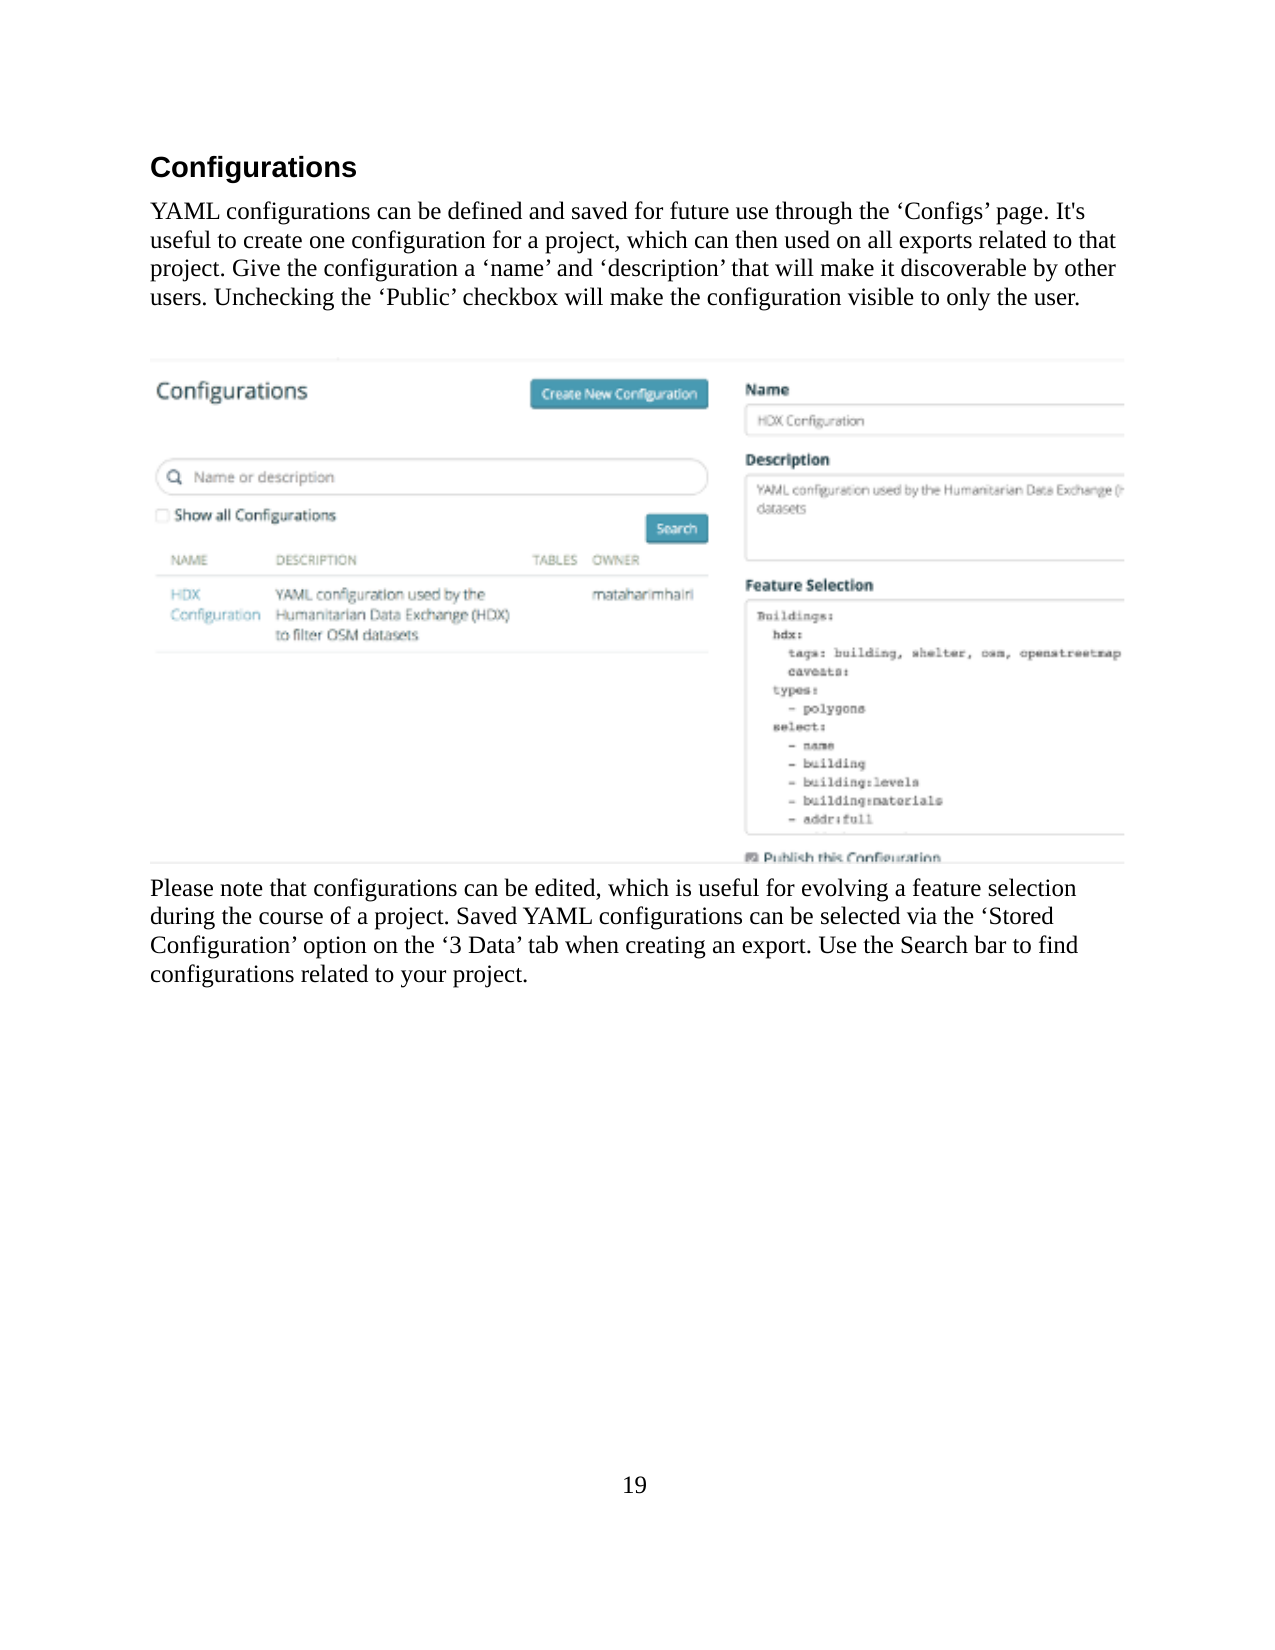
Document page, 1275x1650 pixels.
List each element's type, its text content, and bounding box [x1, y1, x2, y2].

picture [150, 357, 1125, 864]
text YAML configurations can be defined and saved for future use through the ‘Configs’ page. It's useful to create one configuration for a project, which can then used on all exports related to that project. Give the configuration a ‘name’ and ‘description’ that will make it discoverable by other users. Unchecking the ‘Public’ checkbox will make the configuration visible to only the user. [150, 196, 1125, 311]
subtitle Configurations [150, 150, 1125, 183]
text Please note that configurations can be edited, which is useful for evolving a feature selection during the course of a project. Saved YAML configurations can be selected via the ‘Stored Configuration’ option on the ‘3 Data’ tab when creating an export. Use the Search bar to find configurations related to your project. [150, 873, 1125, 988]
